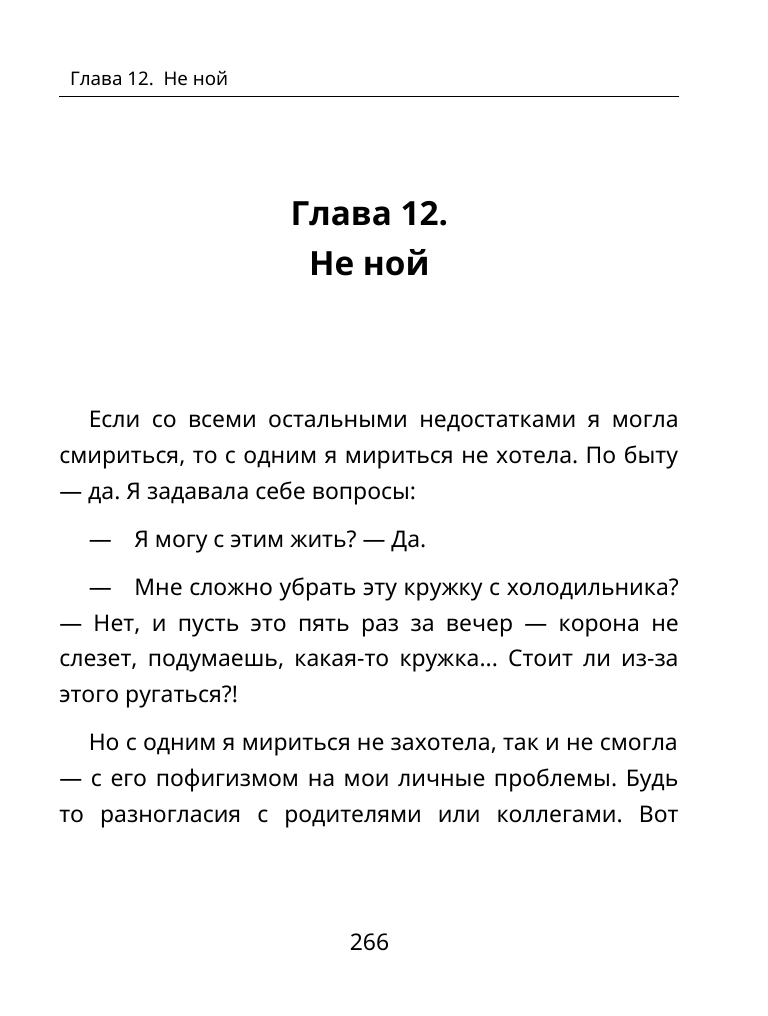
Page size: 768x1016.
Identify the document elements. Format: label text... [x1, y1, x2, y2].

list Я могу с этим жить? — Да. [59, 523, 679, 554]
list Мне сложно убрать эту кружку с холодильника? — Нет, и пусть это пять раз за вечер — корона не слезет, подумаешь, какая-то кружка... Стоит ли из-за этого ругаться?! [59, 571, 679, 709]
subtitle Глава 12. Не ной [59, 185, 679, 285]
text Если со всеми остальными недостатками я могла смириться, то с одним я мириться не хотела. По быту — да. Я задавала себе вопросы: [59, 403, 679, 506]
text Но с одним я мириться не захотела, так и не смогла — с его пофигизмом на мои личные проблемы. Будь то разногласия с родителями или коллегами. Вот [59, 726, 679, 829]
